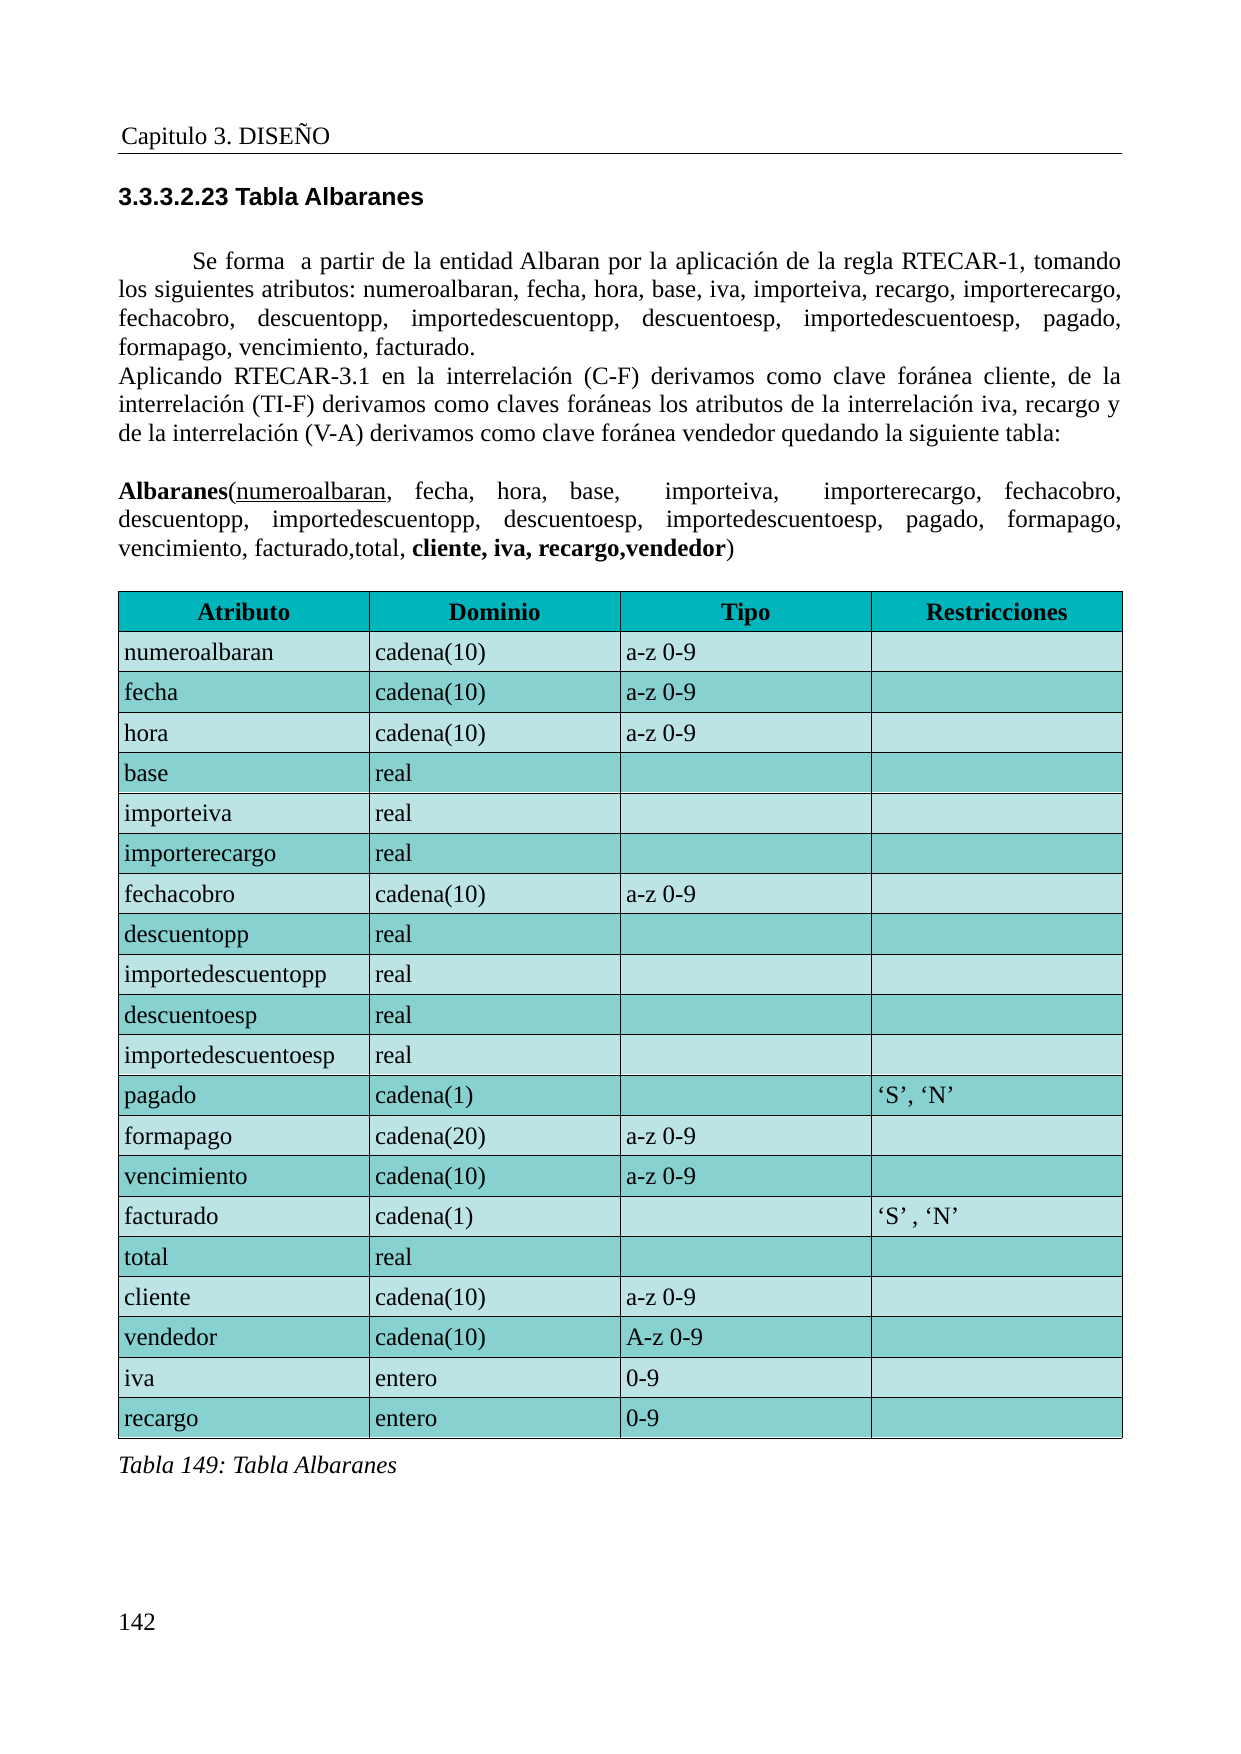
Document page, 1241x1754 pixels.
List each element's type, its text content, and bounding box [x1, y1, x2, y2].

table_cell [872, 1317, 1122, 1357]
table_cell cadena(10) [370, 713, 620, 752]
table_cell descuentoesp [119, 995, 369, 1034]
text Aplicando RTECAR-3.1 en la interrelación (C-F) derivamos como clave foránea cliente, de la interrelación (TI-F) derivamos como claves foráneas los atributos de la interrelación iva, recargo y de la interrelación (V-A) derivamos como clave foránea vendedor quedando la siguiente tabla: [118, 361, 1122, 447]
table_cell total [119, 1237, 369, 1276]
table_cell cadena(10) [370, 1156, 620, 1196]
table_cell iva [119, 1358, 369, 1397]
table_cell fechacobro [119, 874, 369, 913]
table_cell [872, 995, 1122, 1034]
table_cell importedescuentoesp [119, 1035, 369, 1074]
table_cell a-z 0-9 [621, 874, 871, 913]
table_cell a-z 0-9 [621, 1277, 871, 1316]
table_cell [872, 874, 1122, 913]
table_cell fecha [119, 672, 369, 712]
table_cell [872, 1156, 1122, 1196]
table_cell [872, 632, 1122, 671]
table_cell a-z 0-9 [621, 1116, 871, 1155]
table_cell [621, 1237, 871, 1276]
table_cell [872, 1277, 1122, 1316]
table_cell descuentopp [119, 914, 369, 954]
table_cell recargo [119, 1398, 369, 1437]
table_cell [621, 1076, 871, 1115]
table_cell entero [370, 1358, 620, 1397]
table_cell [872, 834, 1122, 873]
table_cell 0-9 [621, 1398, 871, 1437]
table_cell importeiva [119, 794, 369, 833]
table_cell base [119, 753, 369, 792]
table_cell real [370, 834, 620, 873]
table_cell [621, 794, 871, 833]
table_cell real [370, 914, 620, 954]
table_cell real [370, 794, 620, 833]
table_cell [872, 1237, 1122, 1276]
table_cell [621, 1035, 871, 1074]
table_cell a-z 0-9 [621, 672, 871, 712]
table_cell importerecargo [119, 834, 369, 873]
table_cell a-z 0-9 [621, 632, 871, 671]
table_cell cadena(20) [370, 1116, 620, 1155]
table_cell formapago [119, 1116, 369, 1155]
subtitle 3.3.3.2.23 Tabla Albaranes [118, 182, 1122, 211]
table_cell [621, 834, 871, 873]
table_cell [872, 914, 1122, 954]
table_cell hora [119, 713, 369, 752]
table_cell cadena(10) [370, 874, 620, 913]
table_cell vendedor [119, 1317, 369, 1357]
table_cell [872, 1116, 1122, 1155]
table_cell real [370, 1237, 620, 1276]
table_cell ‘S’, ‘N’ [872, 1076, 1122, 1115]
table_cell importedescuentopp [119, 955, 369, 994]
table_cell [872, 713, 1122, 752]
table_cell 0-9 [621, 1358, 871, 1397]
table_cell facturado [119, 1197, 369, 1236]
table_cell pagado [119, 1076, 369, 1115]
table_cell cadena(1) [370, 1197, 620, 1236]
table_cell real [370, 955, 620, 994]
table_cell cadena(1) [370, 1076, 620, 1115]
table_cell [872, 753, 1122, 792]
table_cell [872, 1035, 1122, 1074]
table_cell cliente [119, 1277, 369, 1316]
text Se forma a partir de la entidad Albaran por la aplicación de la regla RTECAR-1, tomando los siguientes atributos: numeroalbaran, fecha, hora, base, iva, importeiva, recargo, importerecargo, fechacobro, descuentopp, importedescuentopp, descuentoesp, importedescuentoesp, pagado, formapago, vencimiento, facturado. [118, 246, 1122, 361]
table_header Restricciones [872, 592, 1122, 631]
table_cell [872, 672, 1122, 712]
table_cell real [370, 1035, 620, 1074]
table_cell cadena(10) [370, 1317, 620, 1357]
table_header Atributo [119, 592, 369, 631]
table_cell cadena(10) [370, 632, 620, 671]
table_cell a-z 0-9 [621, 713, 871, 752]
table_cell [621, 914, 871, 954]
text Tabla 149: Tabla Albaranes [118, 1450, 1122, 1479]
table_cell [621, 955, 871, 994]
table_cell real [370, 995, 620, 1034]
table_cell [872, 955, 1122, 994]
table_cell real [370, 753, 620, 792]
table_cell a-z 0-9 [621, 1156, 871, 1196]
table_cell [621, 1197, 871, 1236]
table_cell cadena(10) [370, 672, 620, 712]
table_cell [621, 995, 871, 1034]
table_header Dominio [370, 592, 620, 631]
text Albaranes(numeroalbaran, fecha, hora, base, importeiva, importerecargo, fechacobro, descuentopp, importedescuentopp, descuentoesp, importedescuentoesp, pagado, formapago, vencimiento, facturado,total, cliente, iva, recargo,vendedor) [118, 476, 1122, 562]
table_cell cadena(10) [370, 1277, 620, 1316]
table_cell [872, 1358, 1122, 1397]
table_cell numeroalbaran [119, 632, 369, 671]
table_cell [872, 1398, 1122, 1437]
table_cell entero [370, 1398, 620, 1437]
table_cell A-z 0-9 [621, 1317, 871, 1357]
table_cell [872, 794, 1122, 833]
table_cell vencimiento [119, 1156, 369, 1196]
table_cell ‘S’ , ‘N’ [872, 1197, 1122, 1236]
table_cell [621, 753, 871, 792]
table_header Tipo [621, 592, 871, 631]
